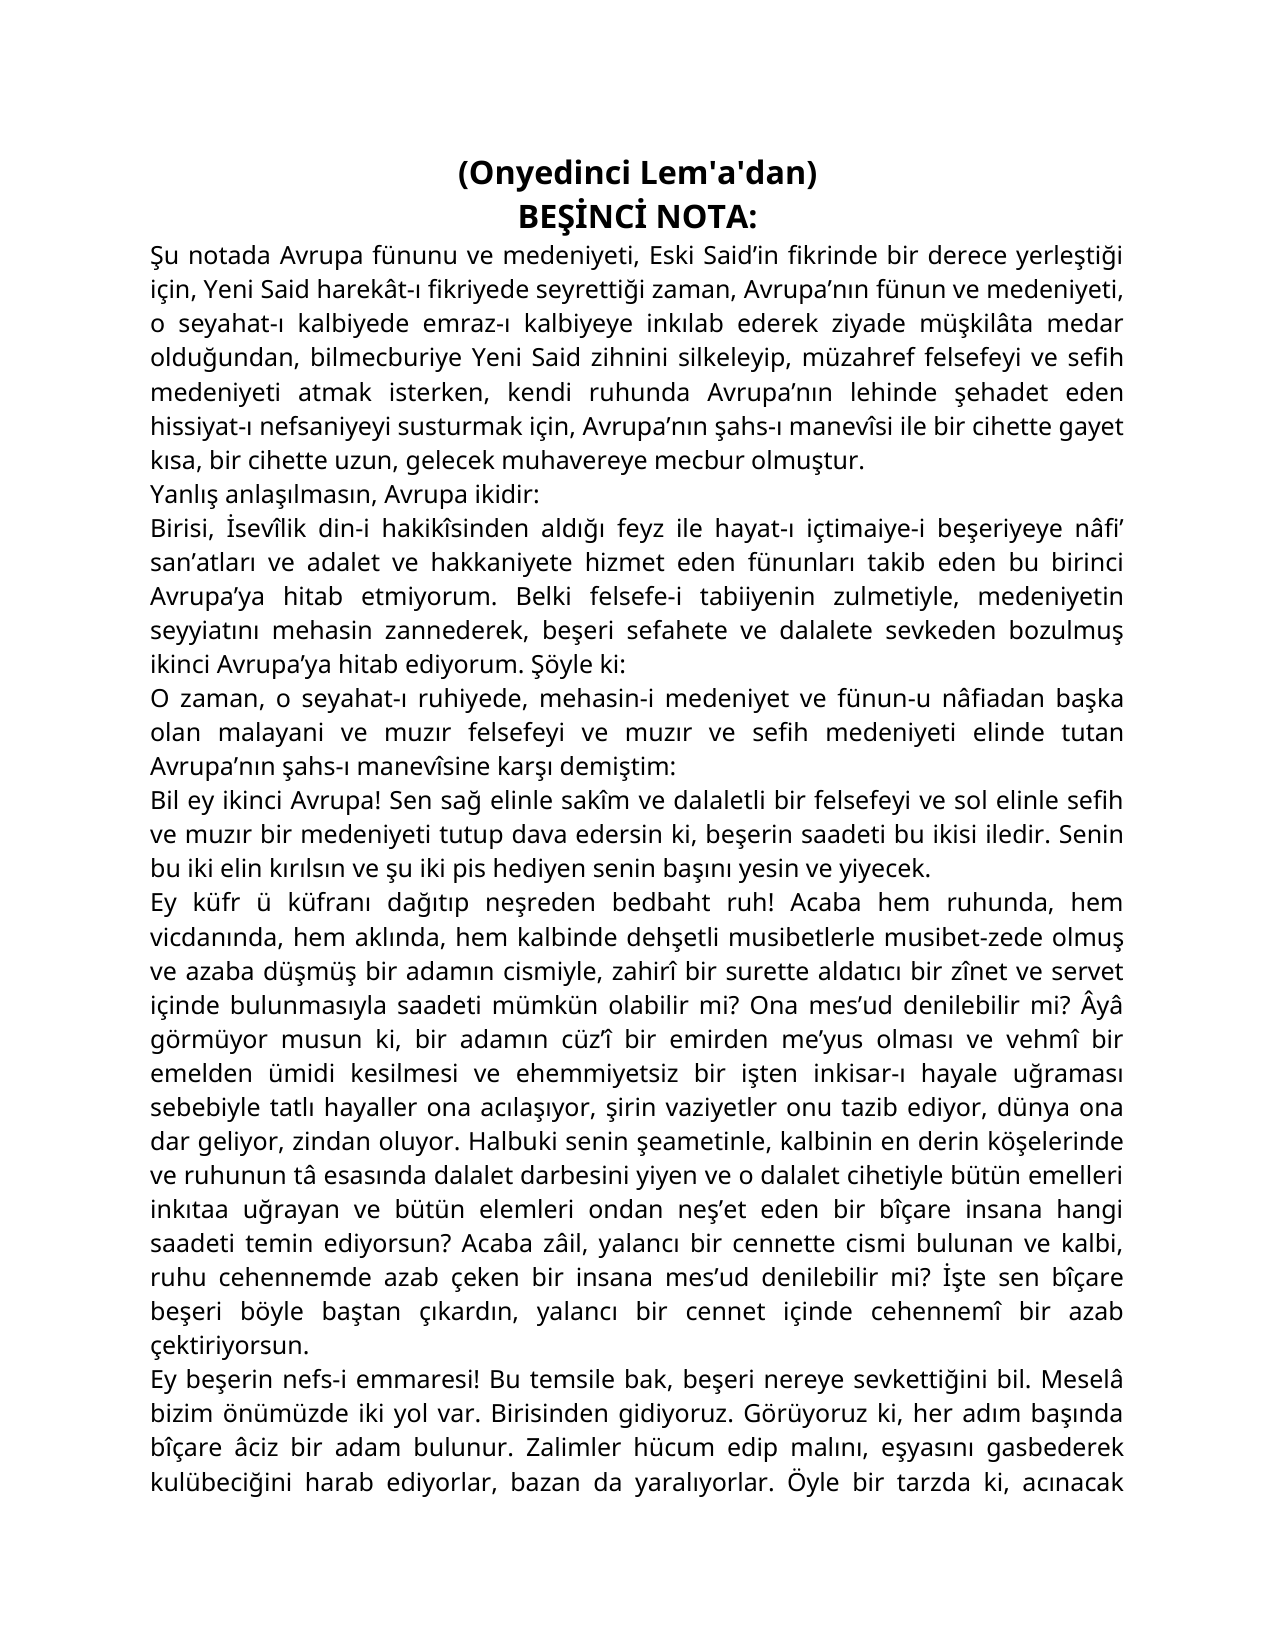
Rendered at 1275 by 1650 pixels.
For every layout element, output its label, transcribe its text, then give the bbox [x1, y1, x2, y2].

text Yanlış anlaşılmasın, Avrupa ikidir: [150, 476, 1125, 510]
text Ey küfr ü küfranı dağıtıp neşreden bedbaht ruh! Acaba hem ruhunda, hem vicdanında, hem aklında, hem kalbinde dehşetli musibetlerle musibet-zede olmuş ve azaba düşmüş bir adamın cismiyle, zahirî bir surette aldatıcı bir zînet ve servet içinde bulunmasıyla saadeti mümkün olabilir mi? Ona mes’ud denilebilir mi? Âyâ görmüyor musun ki, bir adamın cüz’î bir emirden me’yus olması ve vehmî bir emelden ümidi kesilmesi ve ehemmiyetsiz bir işten inkisar-ı hayale uğraması sebebiyle tatlı hayaller ona acılaşıyor, şirin vaziyetler onu tazib ediyor, dünya ona dar geliyor, zindan oluyor. Halbuki senin şeametinle, kalbinin en derin köşelerinde ve ruhunun tâ esasında dalalet darbesini yiyen ve o dalalet cihetiyle bütün emelleri inkıtaa uğrayan ve bütün elemleri ondan neş’et eden bir bîçare insana hangi saadeti temin ediyorsun? Acaba zâil, yalancı bir cennette cismi bulunan ve kalbi, ruhu cehennemde azab çeken bir insana mes’ud denilebilir mi? İşte sen bîçare beşeri böyle baştan çıkardın, yalancı bir cennet içinde cehennemî bir azab çektiriyorsun. [150, 885, 1125, 1362]
text Bil ey ikinci Avrupa! Sen sağ elinle sakîm ve dalaletli bir felsefeyi ve sol elinle sefih ve muzır bir medeniyeti tutup dava edersin ki, beşerin saadeti bu ikisi iledir. Senin bu iki elin kırılsın ve şu iki pis hediyen senin başını yesin ve yiyecek. [150, 783, 1125, 885]
text O zaman, o seyahat-ı ruhiyede, mehasin-i medeniyet ve fünun-u nâfiadan başka olan malayani ve muzır felsefeyi ve muzır ve sefih medeniyeti elinde tutan Avrupa’nın şahs-ı manevîsine karşı demiştim: [150, 681, 1125, 783]
subtitle (Onyedinci Lem'a'dan) BEŞİNCİ NOTA: [150, 150, 1125, 238]
text Ey beşerin nefs-i emmaresi! Bu temsile bak, beşeri nereye sevkettiğini bil. Meselâ bizim önümüzde iki yol var. Birisinden gidiyoruz. Görüyoruz ki, her adım başında bîçare âciz bir adam bulunur. Zalimler hücum edip malını, eşyasını gasbederek kulübeciğini harab ediyorlar, bazan da yaralıyorlar. Öyle bir tarzda ki, acınacak [150, 1362, 1125, 1498]
text Birisi, İsevîlik din-i hakikîsinden aldığı feyz ile hayat-ı içtimaiye-i beşeriyeye nâfi’ san’atları ve adalet ve hakkaniyete hizmet eden fünunları takib eden bu birinci Avrupa’ya hitab etmiyorum. Belki felsefe-i tabiiyenin zulmetiyle, medeniyetin seyyiatını mehasin zannederek, beşeri sefahete ve dalalete sevkeden bozulmuş ikinci Avrupa’ya hitab ediyorum. Şöyle ki: [150, 510, 1125, 681]
text Şu notada Avrupa fünunu ve medeniyeti, Eski Said’in fikrinde bir derece yerleştiği için, Yeni Said harekât-ı fikriyede seyrettiği zaman, Avrupa’nın fünun ve medeniyeti, o seyahat-ı kalbiyede emraz-ı kalbiyeye inkılab ederek ziyade müşkilâta medar olduğundan, bilmecburiye Yeni Said zihnini silkeleyip, müzahref felsefeyi ve sefih medeniyeti atmak isterken, kendi ruhunda Avrupa’nın lehinde şehadet eden hissiyat-ı nefsaniyeyi susturmak için, Avrupa’nın şahs-ı manevîsi ile bir cihette gayet kısa, bir cihette uzun, gelecek muhavereye mecbur olmuştur. [150, 238, 1125, 476]
